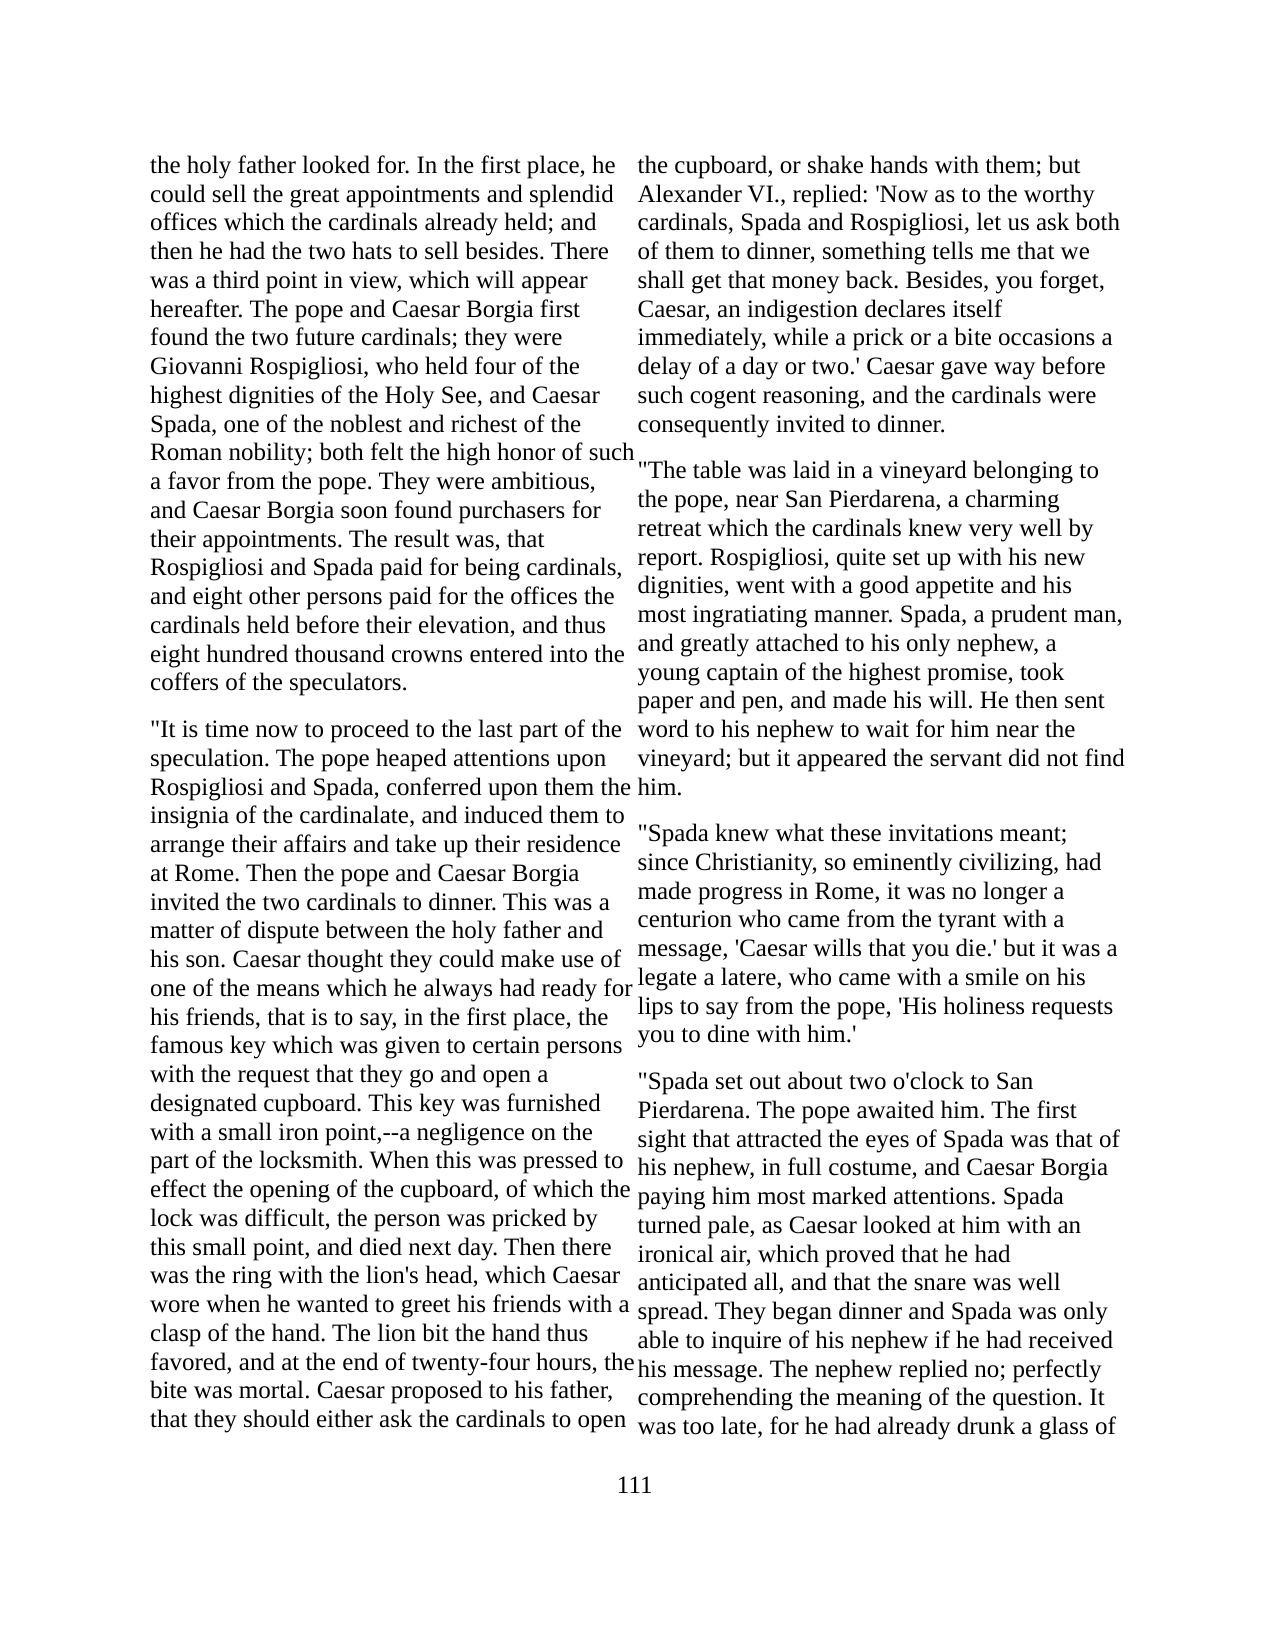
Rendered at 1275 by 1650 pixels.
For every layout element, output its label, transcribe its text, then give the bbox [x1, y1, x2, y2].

text "Spada set out about two o'clock to San Pierdarena. The pope awaited him. The first sight that attracted the eyes of Spada was that of his nephew, in full costume, and Caesar Borgia paying him most marked attentions. Spada turned pale, as Caesar looked at him with an ironical air, which proved that he had anticipated all, and that the snare was well spread. They began dinner and Spada was only able to inquire of his nephew if he had received his message. The nephew replied no; perfectly comprehending the meaning of the question. It was too late, for he had already drunk a glass of [637, 1066, 1125, 1440]
text the cupboard, or shake hands with them; but Alexander VI., replied: 'Now as to the worthy cardinals, Spada and Rospigliosi, let us ask both of them to dinner, something tells me that we shall get that money back. Besides, you forget, Caesar, an indigestion declares itself immediately, while a prick or a bite occasions a delay of a day or two.' Caesar gave way before such cogent reasoning, and the cardinals were consequently invited to dinner. [637, 150, 1125, 437]
text "Spada knew what these invitations meant; since Christianity, so eminently civilizing, had made progress in Rome, it was no longer a centurion who came from the tyrant with a message, 'Caesar wills that you die.' but it was a legate a latere, who came with a smile on his lips to say from the pope, 'His holiness requests you to dine with him.' [637, 818, 1125, 1048]
text "It is time now to proceed to the last part of the speculation. The pope heaped attentions upon Rospigliosi and Spada, conferred upon them the insignia of the cardinalate, and induced them to arrange their affairs and take up their residence at Rome. Then the pope and Caesar Borgia invited the two cardinals to dinner. This was a matter of dispute between the holy father and his son. Caesar thought they could make use of one of the means which he always had ready for his friends, that is to say, in the first place, the famous key which was given to certain persons with the request that they go and open a designated cupboard. This key was furnished with a small iron point,--a negligence on the part of the locksmith. When this was pressed to effect the opening of the cupboard, of which the lock was difficult, the person was pricked by this small point, and died next day. Then there was the ring with the lion's head, which Caesar wore when he wanted to greet his friends with a clasp of the hand. The lion bit the hand thus favored, and at the end of twenty-four hours, the bite was mortal. Caesar proposed to his father, that they should either ask the cardinals to open [150, 714, 637, 1433]
text "The table was laid in a vineyard belonging to the pope, near San Pierdarena, a charming retreat which the cardinals knew very well by report. Rospigliosi, quite set up with his new dignities, went with a good appetite and his most ingratiating manner. Spada, a prudent man, and greatly attached to his only nephew, a young captain of the highest promise, took paper and pen, and made his will. He then sent word to his nephew to wait for him near the vineyard; but it appeared the servant did not find him. [637, 455, 1125, 800]
text the holy father looked for. In the first place, he could sell the great appointments and splendid offices which the cardinals already held; and then he had the two hats to sell besides. There was a third point in view, which will appear hereafter. The pope and Caesar Borgia first found the two future cardinals; they were Giovanni Rospigliosi, who held four of the highest dignities of the Holy See, and Caesar Spada, one of the noblest and richest of the Roman nobility; both felt the high honor of such a favor from the pope. They were ambitious, and Caesar Borgia soon found purchasers for their appointments. The result was, that Rospigliosi and Spada paid for being cardinals, and eight other persons paid for the offices the cardinals held before their elevation, and thus eight hundred thousand crowns entered into the coffers of the speculators. [150, 150, 637, 696]
